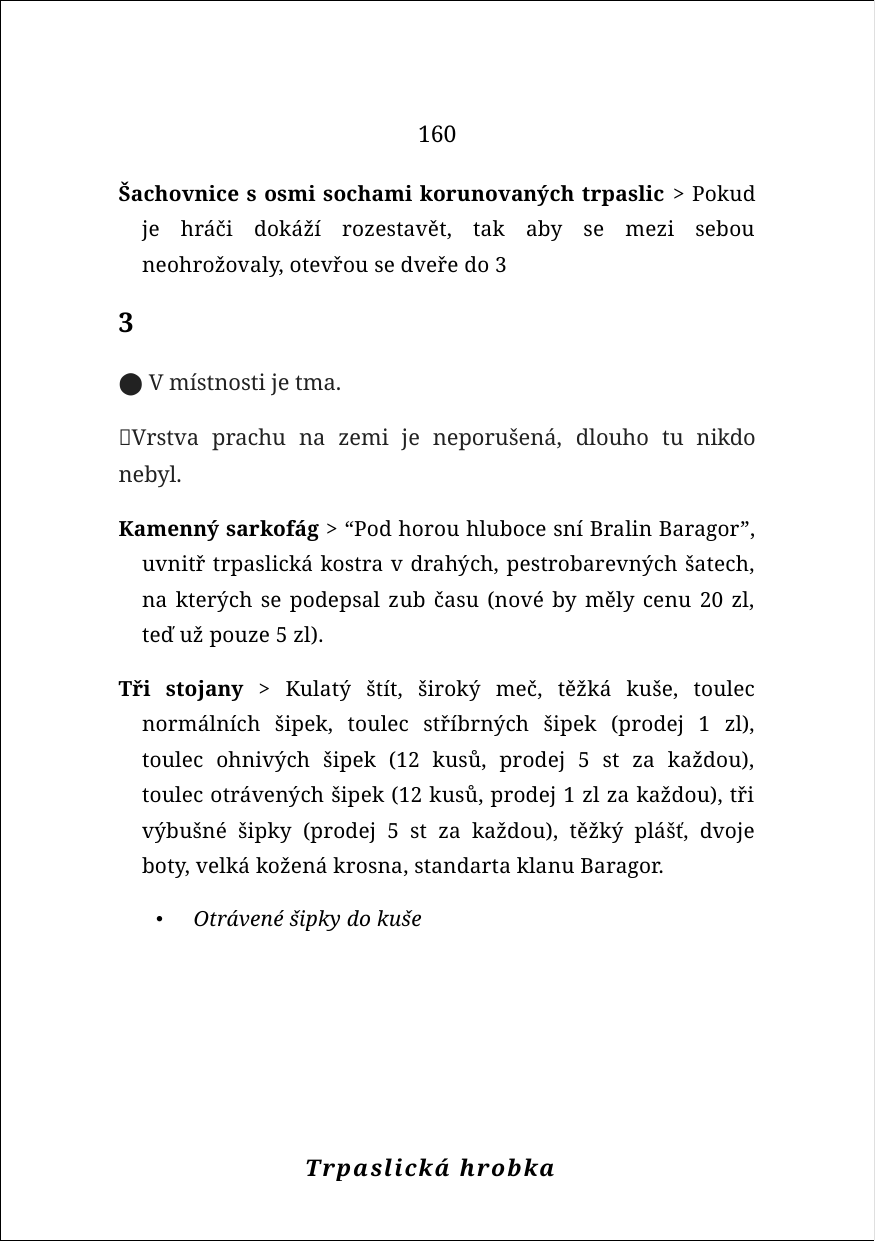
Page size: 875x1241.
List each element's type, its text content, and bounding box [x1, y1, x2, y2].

text Šachovnice s osmi sochami korunovaných trpaslic > Pokud je hráči dokáží rozestavět, tak aby se mezi sebou neohrožovaly, otevřou se dveře do 3 [118, 179, 756, 278]
text Tři stojany > Kulatý štít, široký meč, těžká kuše, toulec normálních šipek, toulec stříbrných šipek (prodej 1 zl), toulec ohnivých šipek (12 kusů, prodej 5 st za každou), toulec otrávených šipek (12 kusů, prodej 1 zl za každou), tři výbušné šipky (prodej 5 st za každou), těžký plášť, dvoje boty, velká kožená krosna, standarta klanu Baragor. [118, 674, 756, 880]
text Kamenný sarkofág > “Pod horou hluboce sní Bralin Baragor”, uvnitř trpaslická kostra v drahých, pestrobarevných šatech, na kterých se podepsal zub času (nové by měly cenu 20 zl, teď už pouze 5 zl). [118, 514, 756, 649]
text 👣Vrstva prachu na zemi je neporušená, dlouho tu nikdo nebyl. [118, 422, 756, 489]
list Otrávené šipky do kuše [156, 904, 756, 933]
text ⬤ V místnosti je tma. [118, 367, 756, 397]
text 3 [118, 303, 756, 340]
